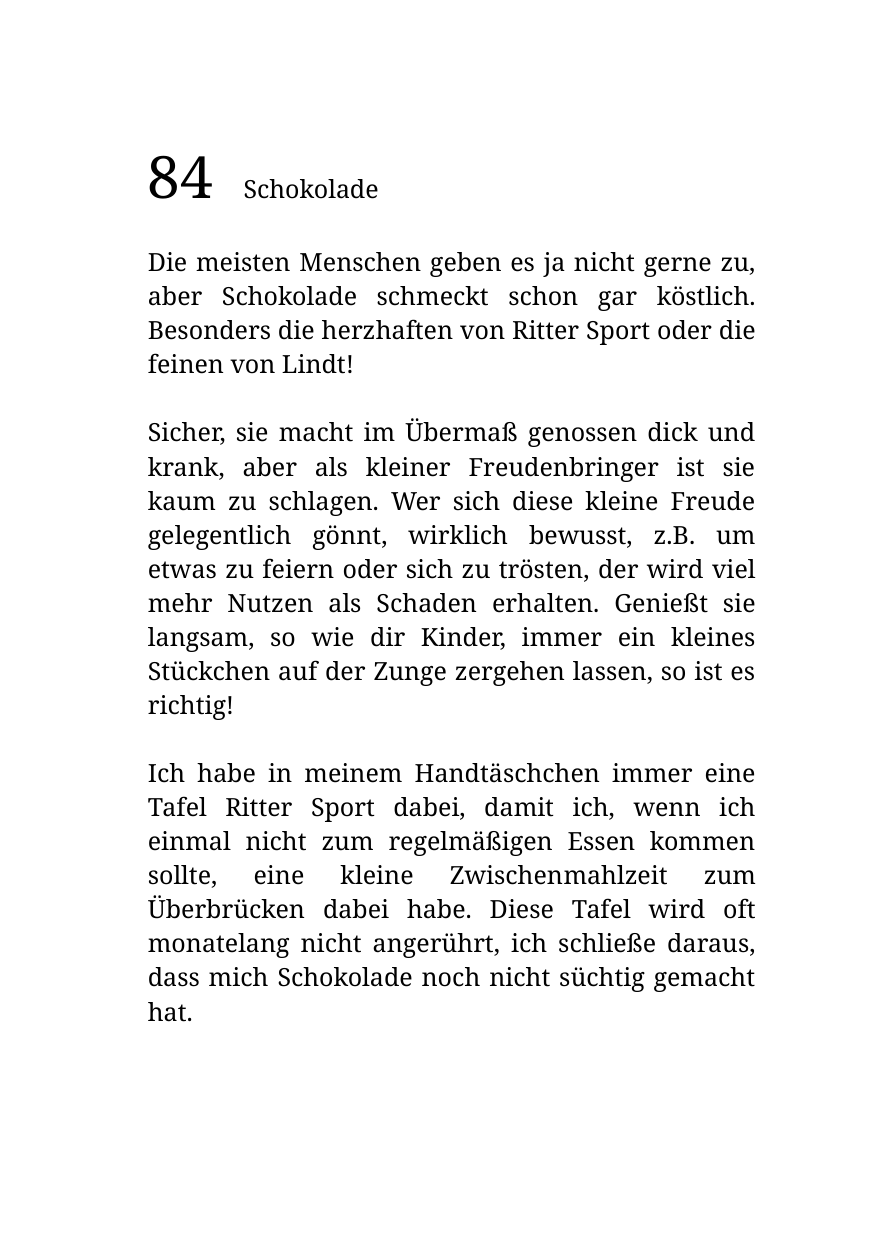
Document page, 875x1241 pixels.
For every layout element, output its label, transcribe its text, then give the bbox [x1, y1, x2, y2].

text Sicher, sie macht im Übermaß genossen dick und krank, aber als kleiner Freudenbringer ist sie kaum zu schlagen. Wer sich diese kleine Freude gelegentlich gönnt, wirklich bewusst, z.B. um etwas zu feiern oder sich zu trösten, der wird viel mehr Nutzen als Schaden erhalten. Genießt sie langsam, so wie dir Kinder, immer ein kleines Stückchen auf der Zunge zergehen lassen, so ist es richtig! [148, 415, 756, 722]
subtitle 84 Schokolade [148, 136, 756, 215]
text Die meisten Menschen geben es ja nicht gerne zu, aber Schokolade schmeckt schon gar köstlich. Besonders die herz­haften von Ritter Sport oder die feinen von Lindt! [148, 245, 756, 381]
text Ich habe in meinem Handtäschchen immer eine Tafel Ritter Sport dabei, damit ich, wenn ich einmal nicht zum regelmäßigen Essen kommen sollte, eine kleine Zwischen­mahlzeit zum Überbrücken dabei habe. Diese Tafel wird oft monatelang nicht angerührt, ich schließe daraus, dass mich Schokolade noch nicht süchtig gemacht hat. [148, 756, 756, 1028]
